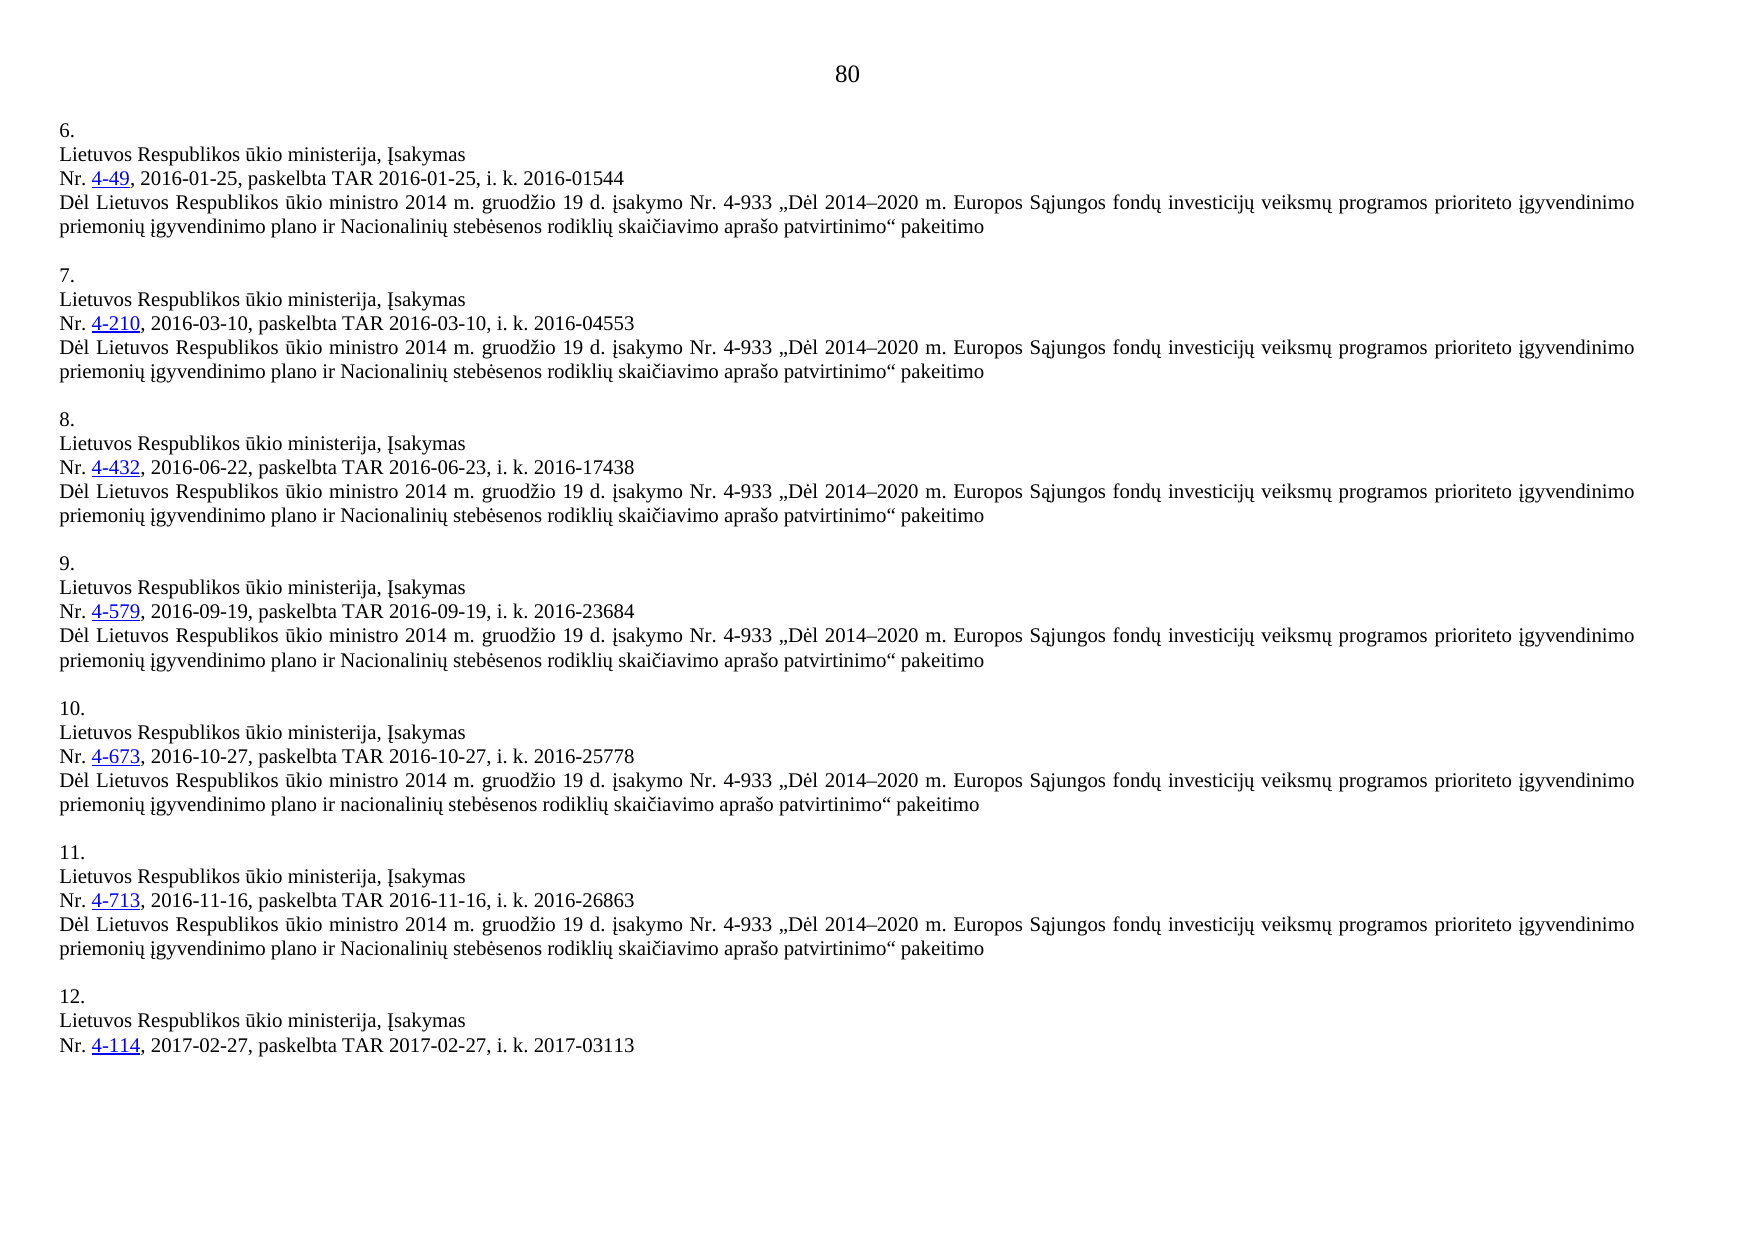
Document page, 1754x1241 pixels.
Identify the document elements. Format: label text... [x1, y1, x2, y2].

text Nr. 4-579, 2016-09-19, paskelbta TAR 2016-09-19, i. k. 2016-23684 [59, 599, 1636, 623]
text Nr. 4-114, 2017-02-27, paskelbta TAR 2017-02-27, i. k. 2017-03113 [59, 1032, 1636, 1057]
text 6. [59, 118, 1636, 142]
text Lietuvos Respublikos ūkio ministerija, Įsakymas [59, 720, 1636, 744]
text 12. [59, 984, 1636, 1008]
text 11. [59, 840, 1636, 864]
text Lietuvos Respublikos ūkio ministerija, Įsakymas [59, 431, 1636, 455]
text 7. [59, 262, 1636, 287]
text Nr. 4-673, 2016-10-27, paskelbta TAR 2016-10-27, i. k. 2016-25778 [59, 744, 1636, 768]
text Nr. 4-49, 2016-01-25, paskelbta TAR 2016-01-25, i. k. 2016-01544 [59, 166, 1636, 190]
text Nr. 4-210, 2016-03-10, paskelbta TAR 2016-03-10, i. k. 2016-04553 [59, 311, 1636, 335]
text Lietuvos Respublikos ūkio ministerija, Įsakymas [59, 1008, 1636, 1032]
text Dėl Lietuvos Respublikos ūkio ministro 2014 m. gruodžio 19 d. įsakymo Nr. 4-933 „Dėl 2014–2020 m. Europos Sąjungos fondų investicijų veiksmų programos prioriteto įgyvendinimo priemonių įgyvendinimo plano ir Nacionalinių stebėsenos rodiklių skaičiavimo aprašo patvirtinimo“ pakeitimo [59, 335, 1636, 383]
text Lietuvos Respublikos ūkio ministerija, Įsakymas [59, 142, 1636, 166]
text 8. [59, 407, 1636, 431]
text Dėl Lietuvos Respublikos ūkio ministro 2014 m. gruodžio 19 d. įsakymo Nr. 4-933 „Dėl 2014–2020 m. Europos Sąjungos fondų investicijų veiksmų programos prioriteto įgyvendinimo priemonių įgyvendinimo plano ir nacionalinių stebėsenos rodiklių skaičiavimo aprašo patvirtinimo“ pakeitimo [59, 768, 1636, 816]
text 10. [59, 696, 1636, 720]
text Dėl Lietuvos Respublikos ūkio ministro 2014 m. gruodžio 19 d. įsakymo Nr. 4-933 „Dėl 2014–2020 m. Europos Sąjungos fondų investicijų veiksmų programos prioriteto įgyvendinimo priemonių įgyvendinimo plano ir Nacionalinių stebėsenos rodiklių skaičiavimo aprašo patvirtinimo“ pakeitimo [59, 623, 1636, 672]
text Lietuvos Respublikos ūkio ministerija, Įsakymas [59, 575, 1636, 599]
text Lietuvos Respublikos ūkio ministerija, Įsakymas [59, 287, 1636, 311]
text Dėl Lietuvos Respublikos ūkio ministro 2014 m. gruodžio 19 d. įsakymo Nr. 4-933 „Dėl 2014–2020 m. Europos Sąjungos fondų investicijų veiksmų programos prioriteto įgyvendinimo priemonių įgyvendinimo plano ir Nacionalinių stebėsenos rodiklių skaičiavimo aprašo patvirtinimo“ pakeitimo [59, 190, 1636, 238]
text Lietuvos Respublikos ūkio ministerija, Įsakymas [59, 864, 1636, 888]
text Nr. 4-713, 2016-11-16, paskelbta TAR 2016-11-16, i. k. 2016-26863 [59, 888, 1636, 912]
text Dėl Lietuvos Respublikos ūkio ministro 2014 m. gruodžio 19 d. įsakymo Nr. 4-933 „Dėl 2014–2020 m. Europos Sąjungos fondų investicijų veiksmų programos prioriteto įgyvendinimo priemonių įgyvendinimo plano ir Nacionalinių stebėsenos rodiklių skaičiavimo aprašo patvirtinimo“ pakeitimo [59, 912, 1636, 960]
text 9. [59, 551, 1636, 575]
text Nr. 4-432, 2016-06-22, paskelbta TAR 2016-06-23, i. k. 2016-17438 [59, 455, 1636, 479]
text Dėl Lietuvos Respublikos ūkio ministro 2014 m. gruodžio 19 d. įsakymo Nr. 4-933 „Dėl 2014–2020 m. Europos Sąjungos fondų investicijų veiksmų programos prioriteto įgyvendinimo priemonių įgyvendinimo plano ir Nacionalinių stebėsenos rodiklių skaičiavimo aprašo patvirtinimo“ pakeitimo [59, 479, 1636, 527]
